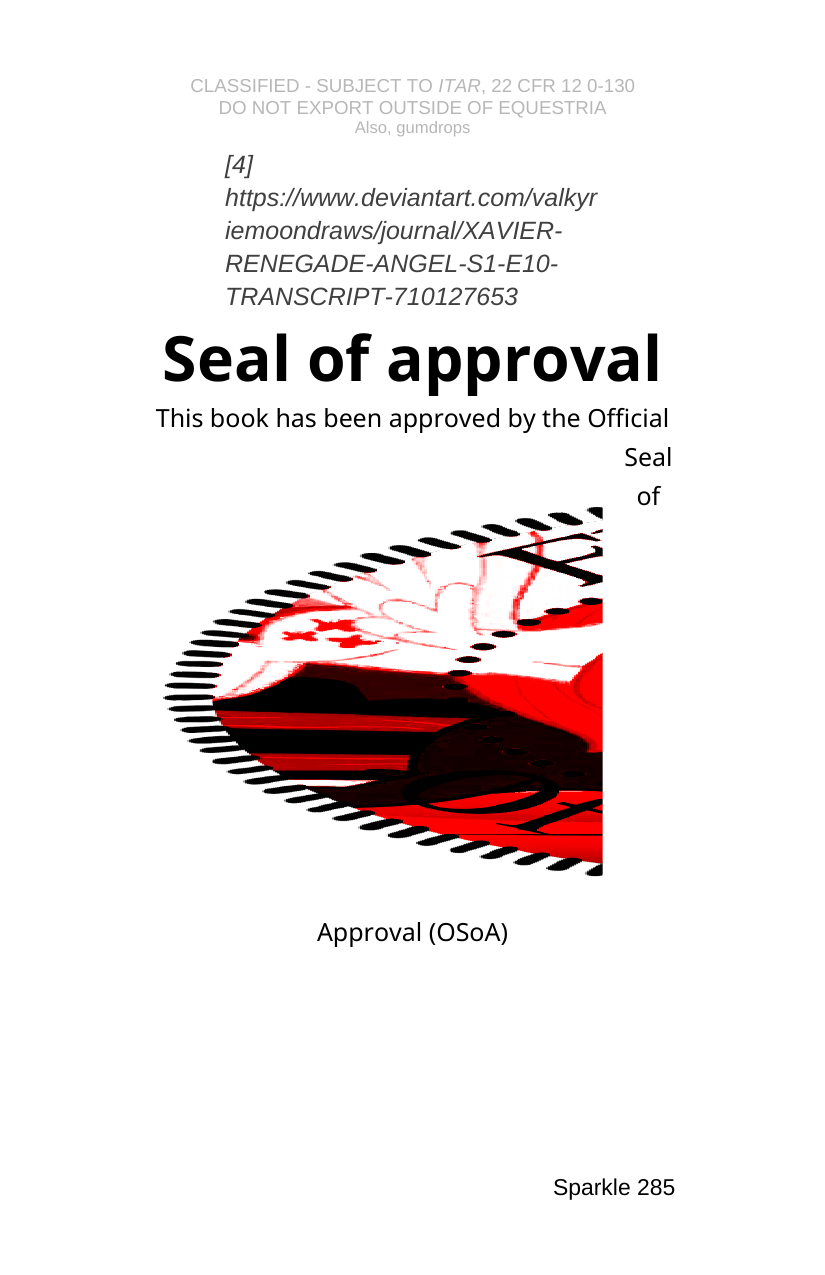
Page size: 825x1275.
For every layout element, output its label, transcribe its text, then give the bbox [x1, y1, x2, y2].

title Seal of approval [150, 315, 675, 400]
text This book has been approved by the Official Seal of Approval (OSoA) [150, 400, 675, 949]
text [4] https://www.deviantart.com/valkyriemoondraws/journal/XAVIER-RENEGADE-ANGEL-S1-E10-TRANSCRIPT-710127653 [225, 150, 600, 311]
